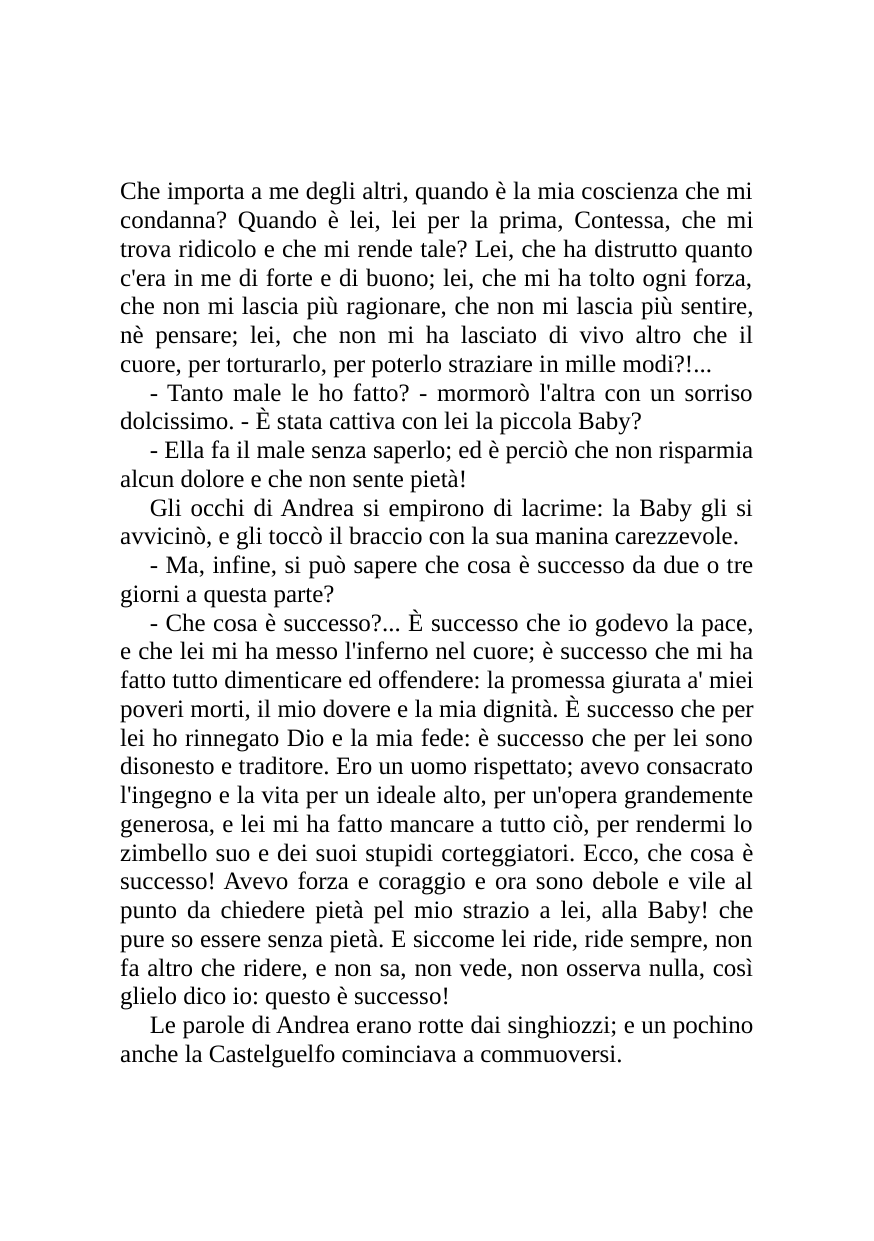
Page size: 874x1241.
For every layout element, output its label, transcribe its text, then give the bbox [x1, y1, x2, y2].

text - Tanto male le ho fatto? - mormorò l'altra con un sorriso dolcissimo. - È stata cattiva con lei la piccola Baby? [120, 378, 754, 435]
text - Ma, infine, si può sapere che cosa è successo da due o tre giorni a questa parte? [120, 550, 754, 608]
text - Che importa a me degli altri, quando è la mia coscienza che mi condanna? Quando è lei, lei per la prima, Contessa, che mi trova ridicolo e che mi rende tale? Lei, che ha distrutto quanto c'era in me di forte e di buono; lei, che mi ha tolto ogni forza, che non mi lascia più ragionare, che non mi lascia più sentire, nè pensare; lei, che non mi ha lasciato di vivo altro che il cuore, per torturarlo, per poterlo straziare in mille modi?!... [120, 176, 754, 378]
text Le parole di Andrea erano rotte dai singhiozzi; e un pochino anche la Castelguelfo cominciava a commuoversi. [120, 1010, 754, 1068]
text - Che cosa è successo?... È successo che io godevo la pace, e che lei mi ha messo l'inferno nel cuore; è successo che mi ha fatto tutto dimenticare ed offendere: la promessa giurata a' miei poveri morti, il mio dovere e la mia dignità. È successo che per lei ho rinnegato Dio e la mia fede: è successo che per lei sono disonesto e traditore. Ero un uomo rispettato; avevo consacrato l'ingegno e la vita per un ideale alto, per un'opera grandemente generosa, e lei mi ha fatto mancare a tutto ciò, per rendermi lo zimbello suo e dei suoi stupidi corteggiatori. Ecco, che cosa è successo! Avevo forza e coraggio e ora sono debole e vile al punto da chiedere pietà pel mio strazio a lei, alla Baby! che pure so essere senza pietà. E siccome lei ride, ride sempre, non fa altro che ridere, e non sa, non vede, non osserva nulla, così glielo dico io: questo è successo! [120, 608, 754, 1010]
text Gli occhi di Andrea si empirono di lacrime: la Baby gli si avvicinò, e gli toccò il braccio con la sua manina carezzevole. [120, 493, 754, 550]
text - Ella fa il male senza saperlo; ed è perciò che non risparmia alcun dolore e che non sente pietà! [120, 435, 754, 493]
